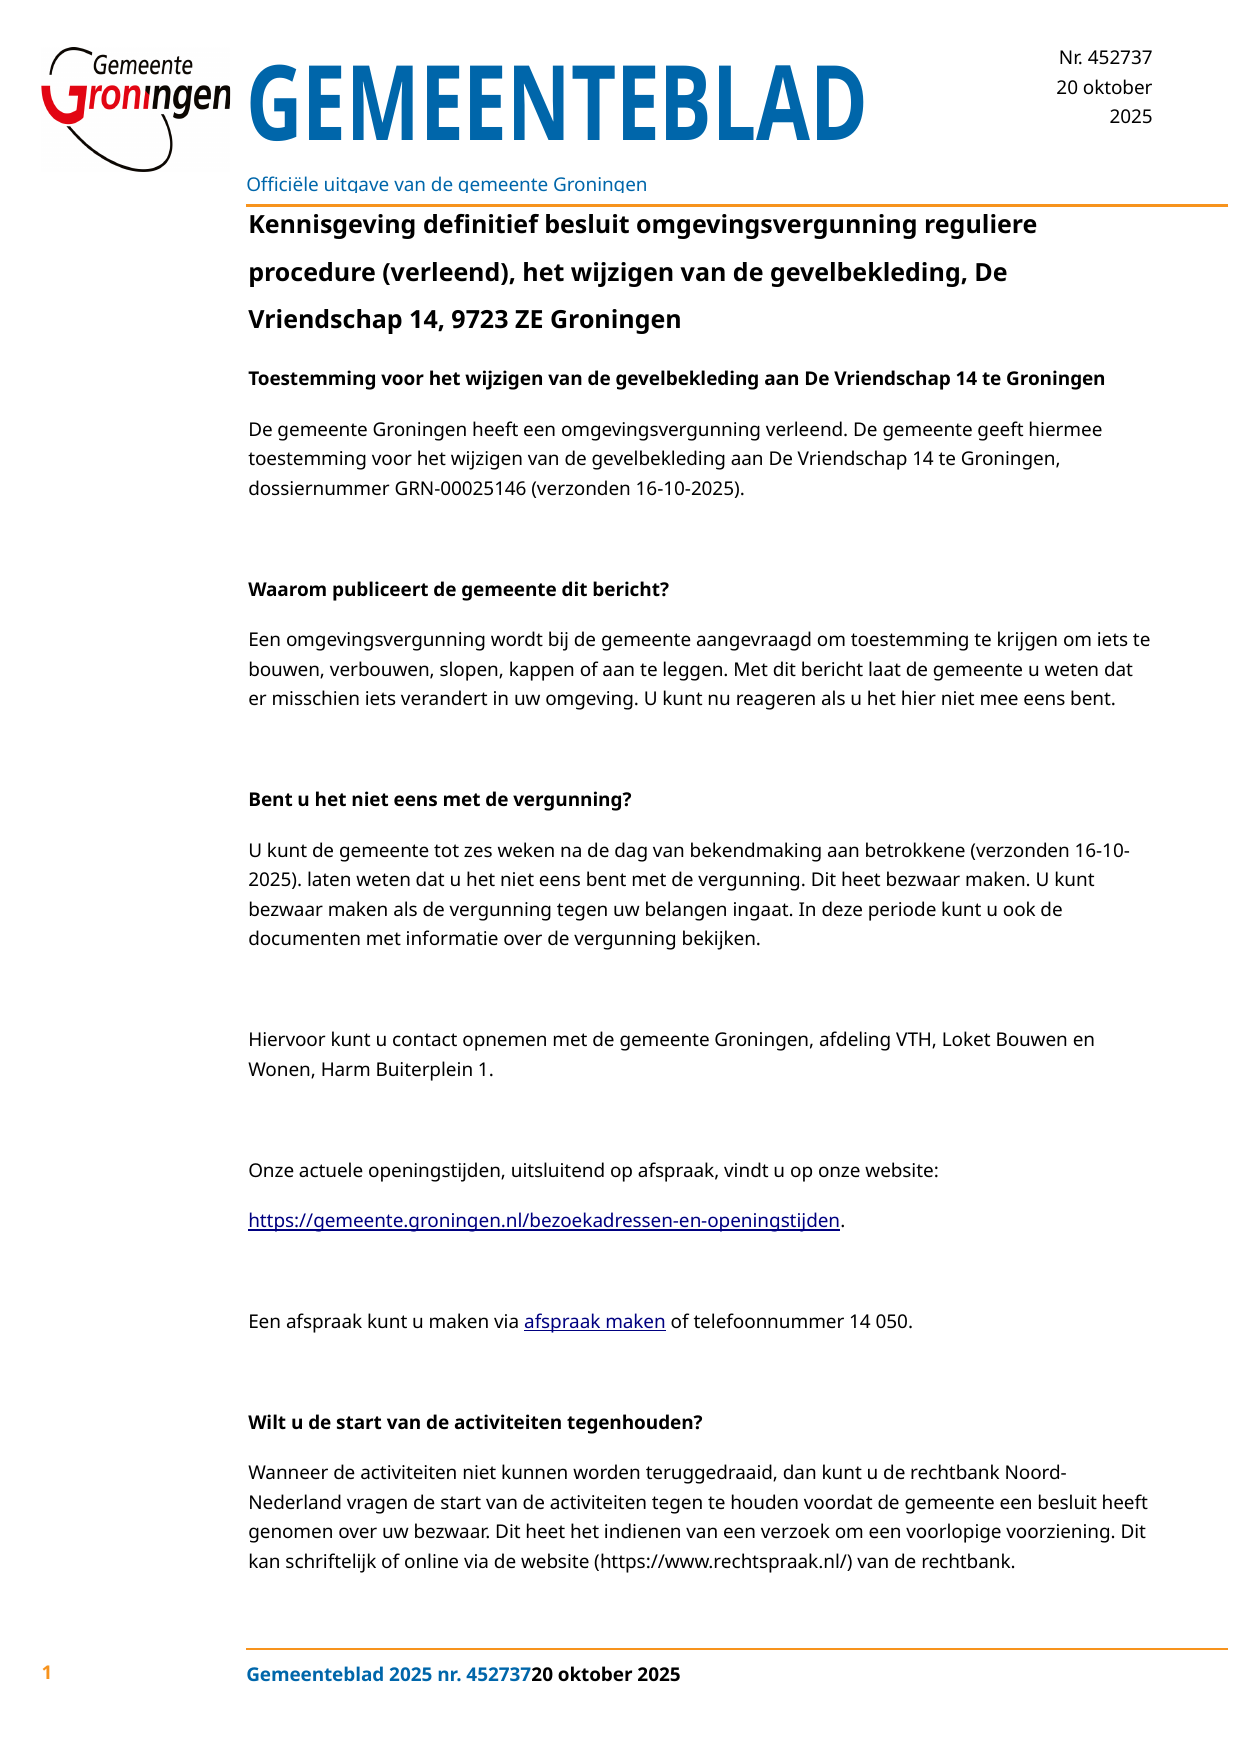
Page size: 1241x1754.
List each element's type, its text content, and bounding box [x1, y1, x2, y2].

picture [41, 47, 231, 172]
text De gemeente Groningen heeft een omgevingsvergunning verleend. De gemeente geeft hiermee toestemming voor het wijzigen van de gevelbekleding aan De Vriendschap 14 te Groningen, dossiernummer GRN-00025146 (verzonden 16-10-2025). [248, 416, 1152, 501]
text Onze actuele openingstijden, uitsluitend op afspraak, vindt u op onze website: [248, 1157, 1152, 1182]
text Waarom publiceert de gemeente dit bericht? [248, 576, 1152, 602]
text U kunt de gemeente tot zes weken na de dag van bekendmaking aan betrokkene (verzonden 16-10-2025). laten weten dat u het niet eens bent met de vergunning. Dit heet bezwaar maken. U kunt bezwaar maken als de vergunning tegen uw belangen ingaat. In deze periode kunt u ook de documenten met informatie over de vergunning bekijken. [248, 837, 1152, 951]
text Kennisgeving definitief besluit omgevingsvergunning reguliere procedure (verleend), het wijzigen van de gevelbekleding, De Vriendschap 14, 9723 ZE Groningen [248, 207, 1152, 336]
text Wanneer de activiteiten niet kunnen worden teruggedraaid, dan kunt u de rechtbank Noord-Nederland vragen de start van de activiteiten tegen te houden voordat de gemeente een besluit heeft genomen over uw bezwaar. Dit heet het indienen van een verzoek om een voorlopige voorziening. Dit kan schriftelijk of online via de website (https://www.rechtspraak.nl/) van de rechtbank. [248, 1459, 1152, 1574]
text Hiervoor kunt u contact opnemen met de gemeente Groningen, afdeling VTH, Loket Bouwen en Wonen, Harm Buiterplein 1. [248, 1026, 1152, 1082]
text Een omgevingsvergunning wordt bij de gemeente aangevraagd om toestemming te krijgen om iets te bouwen, verbouwen, slopen, kappen of aan te leggen. Met dit bericht laat de gemeente u weten dat er misschien iets verandert in uw omgeving. U kunt nu reageren als u het hier niet mee eens bent. [248, 626, 1152, 711]
text Bent u het niet eens met de vergunning? [248, 786, 1152, 812]
text https://gemeente.groningen.nl/bezoekadressen-en-openingstijden. [248, 1207, 1152, 1233]
text Wilt u de start van de activiteiten tegenhouden? [248, 1409, 1152, 1434]
text Een afspraak kunt u maken via afspraak maken of telefoonnummer 14 050. [248, 1308, 1152, 1334]
text Toestemming voor het wijzigen van de gevelbekleding aan De Vriendschap 14 te Groningen [248, 366, 1152, 391]
